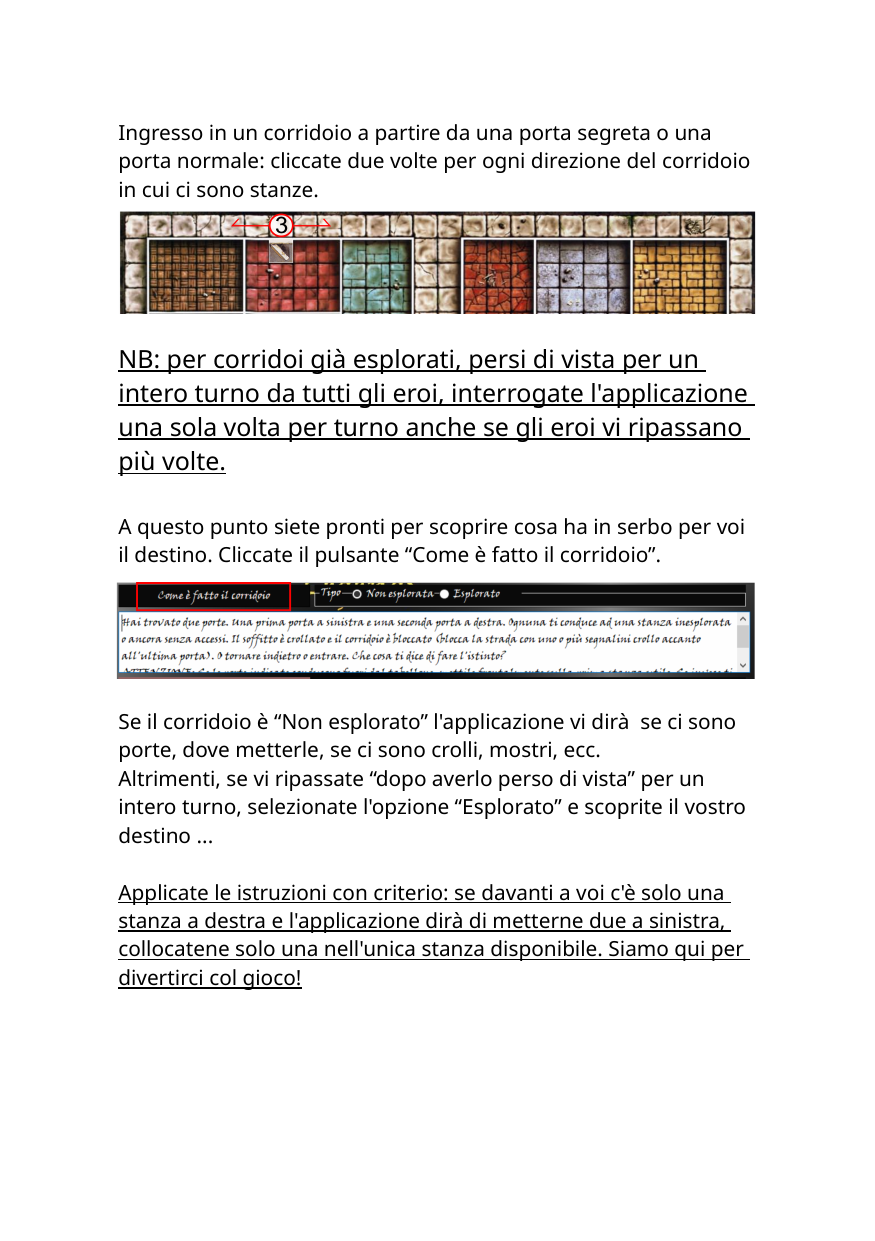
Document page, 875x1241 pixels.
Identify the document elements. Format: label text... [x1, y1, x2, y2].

text NB: per corridoi già esplorati, persi di vista per un intero turno da tutti gli eroi, interrogate l'applicazione una sola volta per turno anche se gli eroi vi ripassano più volte. [118, 342, 756, 478]
text Ingresso in un corridoio a partire da una porta segreta o una porta normale: cliccate due volte per ogni direzione del corridoio in cui ci sono stanze. [118, 118, 756, 203]
text A questo punto siete pronti per scoprire cosa ha in serbo per voi il destino. Cliccate il pulsante “Come è fatto il corridoio”. [118, 512, 756, 569]
picture [118, 210, 756, 314]
text Se il corridoio è “Non esplorato” l'applicazione vi dirà se ci sono porte, dove metterle, se ci sono crolli, mostri, ecc. Altrimenti, se vi ripassate “dopo averlo perso di vista” per un intero turno, selezionate l'opzione “Esplorato” e scoprite il vostro destino ... [118, 707, 756, 849]
picture [116, 582, 755, 679]
text Applicate le istruzioni con criterio: se davanti a voi c'è solo una stanza a destra e l'applicazione dirà di metterne due a sinistra, collocatene solo una nell'unica stanza disponibile. Siamo qui per divertirci col gioco! [118, 878, 756, 991]
